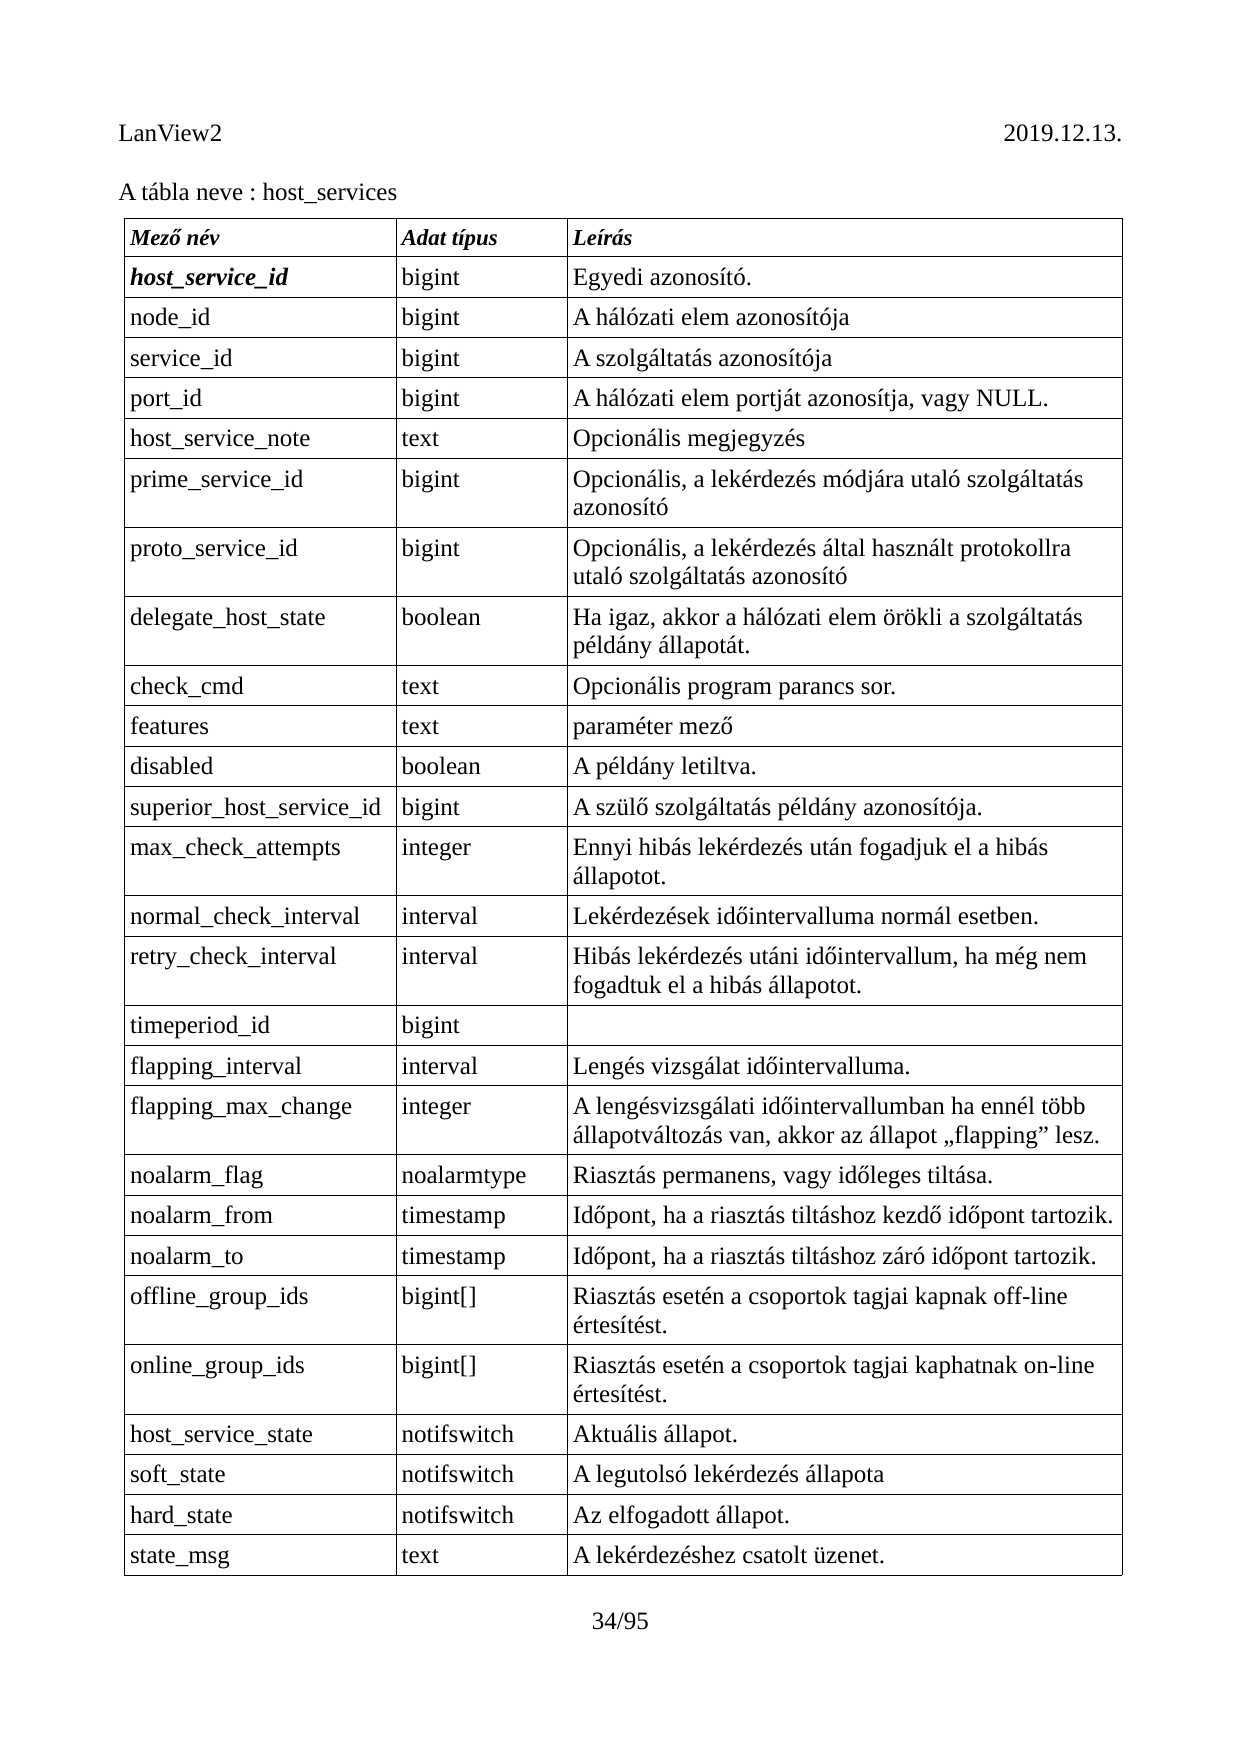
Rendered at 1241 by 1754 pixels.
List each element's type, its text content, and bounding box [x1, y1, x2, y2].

table_cell Riasztás esetén a csoportok tagjai kaphatnak on-line értesítést. [568, 1345, 1122, 1413]
table_cell Opcionális megjegyzés [568, 419, 1122, 458]
table_cell noalarm_from [125, 1196, 396, 1235]
table_cell Időpont, ha a riasztás tiltáshoz kezdő időpont tartozik. [568, 1196, 1122, 1235]
table_cell noalarm_flag [125, 1155, 396, 1195]
table_cell hard_state [125, 1495, 396, 1534]
table_header Adat típus [397, 219, 567, 256]
table_cell bigint[] [397, 1276, 567, 1344]
table_cell [568, 1006, 1122, 1045]
table_cell Opcionális, a lekérdezés módjára utaló szolgáltatás azonosító [568, 459, 1122, 527]
table_cell timestamp [397, 1236, 567, 1275]
table_cell noalarmtype [397, 1155, 567, 1195]
table_cell timestamp [397, 1196, 567, 1235]
table_cell host_service_state [125, 1415, 396, 1454]
table_cell Lekérdezések időintervalluma normál esetben. [568, 896, 1122, 936]
table_cell text [397, 1535, 567, 1575]
table_cell Egyedi azonosító. [568, 257, 1122, 297]
table_cell check_cmd [125, 666, 396, 705]
table_cell timeperiod_id [125, 1006, 396, 1045]
table_cell boolean [397, 747, 567, 786]
table_cell Riasztás permanens, vagy időleges tiltása. [568, 1155, 1122, 1195]
table_cell offline_group_ids [125, 1276, 396, 1344]
table_cell Riasztás esetén a csoportok tagjai kapnak off-line értesítést. [568, 1276, 1122, 1344]
table_cell interval [397, 1046, 567, 1085]
table_cell Időpont, ha a riasztás tiltáshoz záró időpont tartozik. [568, 1236, 1122, 1275]
table_cell A lekérdezéshez csatolt üzenet. [568, 1535, 1122, 1575]
table_cell integer [397, 827, 567, 895]
table_cell max_check_attempts [125, 827, 396, 895]
table_cell Opcionális, a lekérdezés által használt protokollra utaló szolgáltatás azonosító [568, 528, 1122, 596]
table_cell notifswitch [397, 1415, 567, 1454]
table_cell bigint[] [397, 1345, 567, 1413]
table_cell Opcionális program parancs sor. [568, 666, 1122, 705]
table_cell Az elfogadott állapot. [568, 1495, 1122, 1534]
table_cell flapping_interval [125, 1046, 396, 1085]
table_cell A szolgáltatás azonosítója [568, 338, 1122, 377]
table_cell soft_state [125, 1455, 396, 1494]
table_cell A hálózati elem azonosítója [568, 298, 1122, 337]
table_cell A lengésvizsgálati időintervallumban ha ennél több állapotváltozás van, akkor az állapot „flapping” lesz. [568, 1086, 1122, 1154]
table_cell host_service_id [125, 257, 396, 297]
table_cell prime_service_id [125, 459, 396, 527]
table_cell retry_check_interval [125, 937, 396, 1005]
table_cell bigint [397, 528, 567, 596]
table_cell Aktuális állapot. [568, 1415, 1122, 1454]
table_cell text [397, 666, 567, 705]
table_cell features [125, 706, 396, 746]
table_cell port_id [125, 378, 396, 417]
table_cell Hibás lekérdezés utáni időintervallum, ha még nem fogadtuk el a hibás állapotot. [568, 937, 1122, 1005]
table_cell bigint [397, 257, 567, 297]
table_cell superior_host_service_id [125, 787, 396, 826]
table_cell A legutolsó lekérdezés állapota [568, 1455, 1122, 1494]
table_cell notifswitch [397, 1495, 567, 1534]
table_cell host_service_note [125, 419, 396, 458]
table_cell Lengés vizsgálat időintervalluma. [568, 1046, 1122, 1085]
table_cell A hálózati elem portját azonosítja, vagy NULL. [568, 378, 1122, 417]
table_cell service_id [125, 338, 396, 377]
text A tábla neve : host_services [118, 177, 1122, 206]
table_cell delegate_host_state [125, 597, 396, 665]
table_cell boolean [397, 597, 567, 665]
table_cell interval [397, 937, 567, 1005]
table_cell normal_check_interval [125, 896, 396, 936]
table_cell state_msg [125, 1535, 396, 1575]
table_cell bigint [397, 298, 567, 337]
table_cell notifswitch [397, 1455, 567, 1494]
table_cell flapping_max_change [125, 1086, 396, 1154]
table_cell bigint [397, 338, 567, 377]
table_cell bigint [397, 459, 567, 527]
table_cell text [397, 419, 567, 458]
table_header Leírás [568, 219, 1122, 256]
table_cell node_id [125, 298, 396, 337]
table_cell online_group_ids [125, 1345, 396, 1413]
table_cell Ha igaz, akkor a hálózati elem örökli a szolgáltatás példány állapotát. [568, 597, 1122, 665]
table_cell text [397, 706, 567, 746]
table_cell proto_service_id [125, 528, 396, 596]
table_cell interval [397, 896, 567, 936]
table_cell paraméter mező [568, 706, 1122, 746]
table_cell A szülő szolgáltatás példány azonosítója. [568, 787, 1122, 826]
table_cell bigint [397, 787, 567, 826]
table_cell noalarm_to [125, 1236, 396, 1275]
table_header Mező név [125, 219, 396, 256]
table_cell A példány letiltva. [568, 747, 1122, 786]
table_cell bigint [397, 1006, 567, 1045]
table_cell disabled [125, 747, 396, 786]
table_cell integer [397, 1086, 567, 1154]
table_cell bigint [397, 378, 567, 417]
table_cell Ennyi hibás lekérdezés után fogadjuk el a hibás állapotot. [568, 827, 1122, 895]
